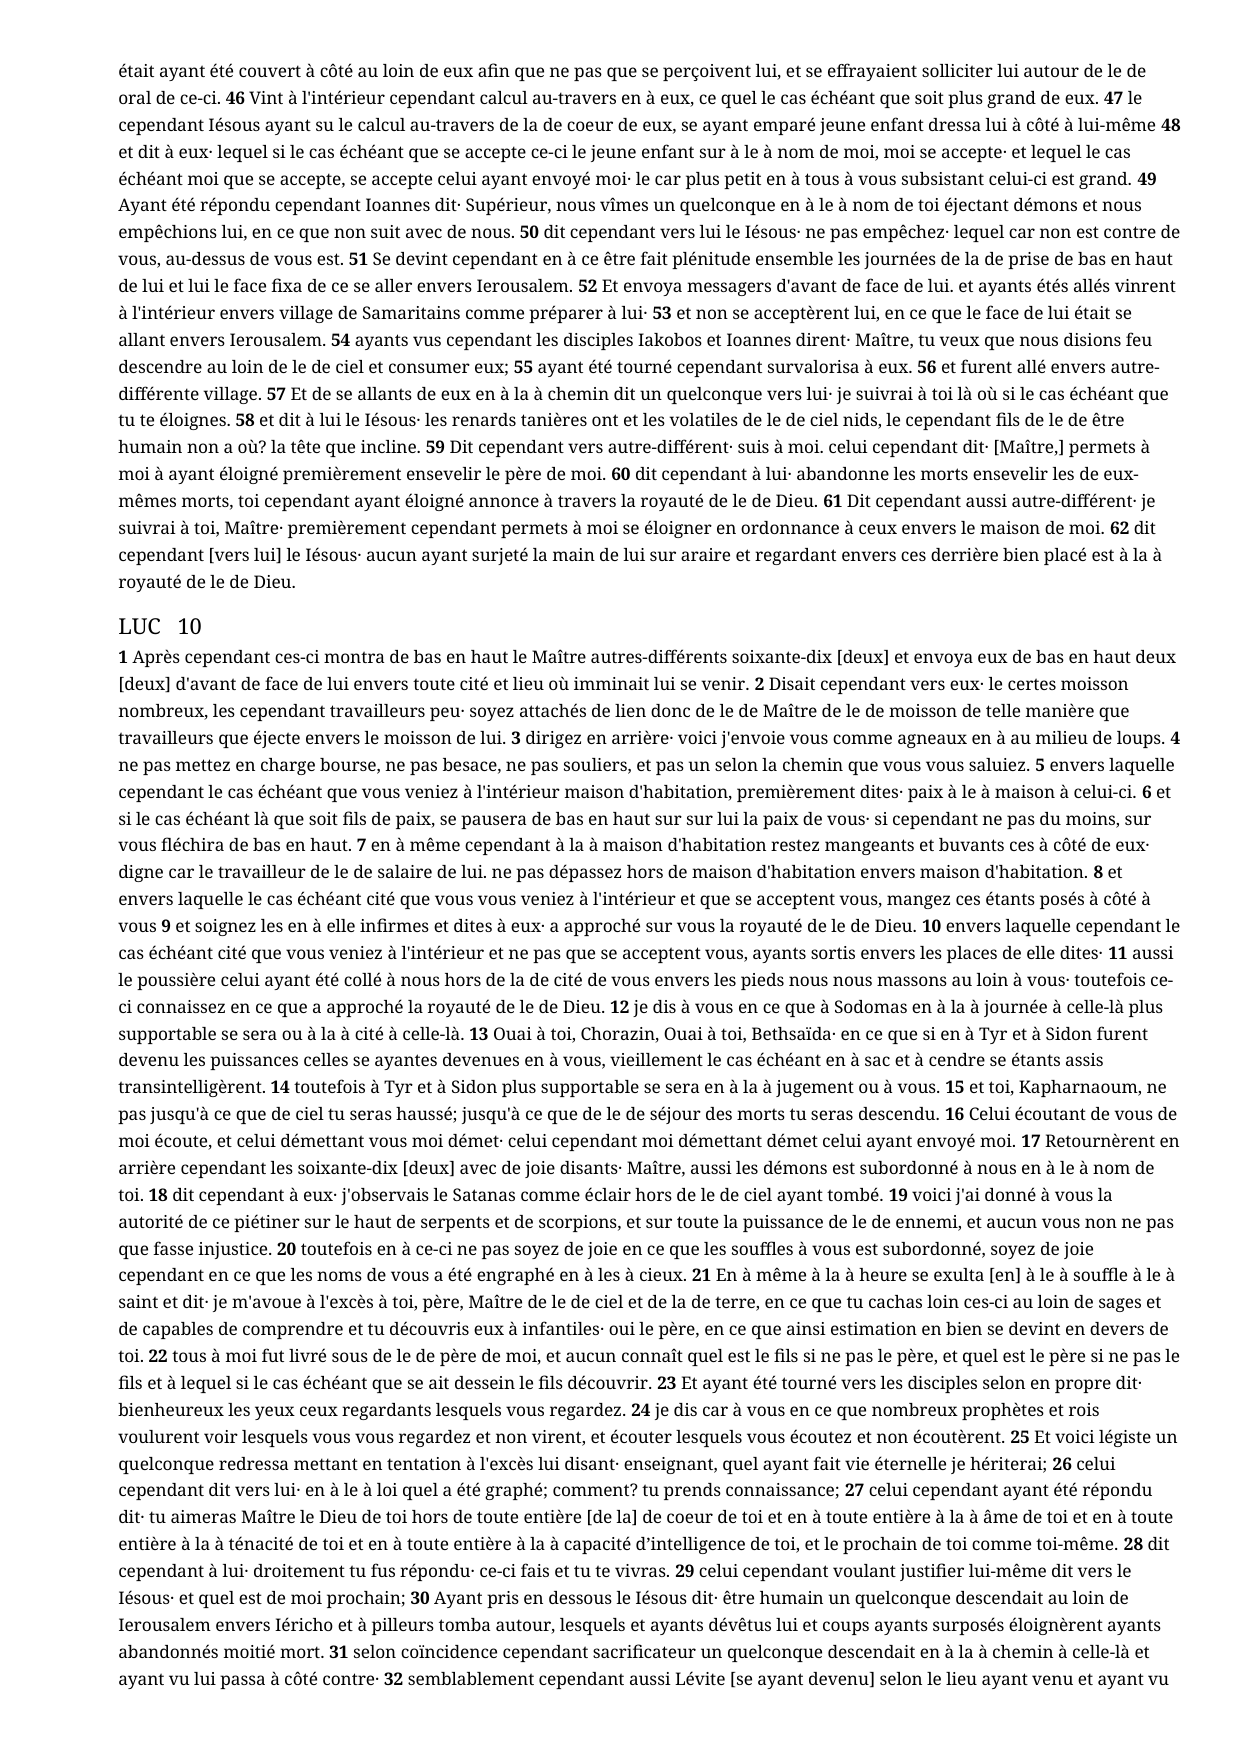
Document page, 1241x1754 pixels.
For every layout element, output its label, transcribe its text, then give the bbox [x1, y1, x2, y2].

text 1 Après cependant ces-ci montra de bas en haut le Maître autres-différents soixante-dix [deux] et envoya eux de bas en haut deux [deux] d'avant de face de lui envers toute cité et lieu où imminait lui se venir. 2 Disait cependant vers eux· le certes moisson nombreux, les cependant travailleurs peu· soyez attachés de lien donc de le de Maître de le de moisson de telle manière que travailleurs que éjecte envers le moisson de lui. 3 dirigez en arrière· voici j'envoie vous comme agneaux en à au milieu de loups. 4 ne pas mettez en charge bourse, ne pas besace, ne pas souliers, et pas un selon la chemin que vous vous saluiez. 5 envers laquelle cependant le cas échéant que vous veniez à l'intérieur maison d'habitation, premièrement dites· paix à le à maison à celui-ci. 6 et si le cas échéant là que soit fils de paix, se pausera de bas en haut sur sur lui la paix de vous· si cependant ne pas du moins, sur vous fléchira de bas en haut. 7 en à même cependant à la à maison d'habitation restez mangeants et buvants ces à côté de eux· digne car le travailleur de le de salaire de lui. ne pas dépassez hors de maison d'habitation envers maison d'habitation. 8 et envers laquelle le cas échéant cité que vous vous veniez à l'intérieur et que se acceptent vous, mangez ces étants posés à côté à vous 9 et soignez les en à elle infirmes et dites à eux· a approché sur vous la royauté de le de Dieu. 10 envers laquelle cependant le cas échéant cité que vous veniez à l'intérieur et ne pas que se acceptent vous, ayants sortis envers les places de elle dites· 11 aussi le poussière celui ayant été collé à nous hors de la de cité de vous envers les pieds nous nous massons au loin à vous· toutefois ce-ci connaissez en ce que a approché la royauté de le de Dieu. 12 je dis à vous en ce que à Sodomas en à la à journée à celle-là plus supportable se sera ou à la à cité à celle-là. 13 Ouai à toi, Chorazin, Ouai à toi, Bethsaïda· en ce que si en à Tyr et à Sidon furent devenu les puissances celles se ayantes devenues en à vous, vieillement le cas échéant en à sac et à cendre se étants assis transintelligèrent. 14 toutefois à Tyr et à Sidon plus supportable se sera en à la à jugement ou à vous. 15 et toi, Kapharnaoum, ne pas jusqu'à ce que de ciel tu seras haussé; jusqu'à ce que de le de séjour des morts tu seras descendu. 16 Celui écoutant de vous de moi écoute, et celui démettant vous moi démet· celui cependant moi démettant démet celui ayant envoyé moi. 17 Retournèrent en arrière cependant les soixante-dix [deux] avec de joie disants· Maître, aussi les démons est subordonné à nous en à le à nom de toi. 18 dit cependant à eux· j'observais le Satanas comme éclair hors de le de ciel ayant tombé. 19 voici j'ai donné à vous la autorité de ce piétiner sur le haut de serpents et de scorpions, et sur toute la puissance de le de ennemi, et aucun vous non ne pas que fasse injustice. 20 toutefois en à ce-ci ne pas soyez de joie en ce que les souffles à vous est subordonné, soyez de joie cependant en ce que les noms de vous a été engraphé en à les à cieux. 21 En à même à la à heure se exulta [en] à le à souffle à le à saint et dit· je m'avoue à l'excès à toi, père, Maître de le de ciel et de la de terre, en ce que tu cachas loin ces-ci au loin de sages et de capables de comprendre et tu découvris eux à infantiles· oui le père, en ce que ainsi estimation en bien se devint en devers de toi. 22 tous à moi fut livré sous de le de père de moi, et aucun connaît quel est le fils si ne pas le père, et quel est le père si ne pas le fils et à lequel si le cas échéant que se ait dessein le fils découvrir. 23 Et ayant été tourné vers les disciples selon en propre dit· bienheureux les yeux ceux regardants lesquels vous regardez. 24 je dis car à vous en ce que nombreux prophètes et rois voulurent voir lesquels vous vous regardez et non virent, et écouter lesquels vous écoutez et non écoutèrent. 25 Et voici légiste un quelconque redressa mettant en tentation à l'excès lui disant· enseignant, quel ayant fait vie éternelle je hériterai; 26 celui cependant dit vers lui· en à le à loi quel a été graphé; comment? tu prends connaissance; 27 celui cependant ayant été répondu dit· tu aimeras Maître le Dieu de toi hors de toute entière [de la] de coeur de toi et en à toute entière à la à âme de toi et en à toute entière à la à ténacité de toi et en à toute entière à la à capacité d’intelligence de toi, et le prochain de toi comme toi-même. 28 dit cependant à lui· droitement tu fus répondu· ce-ci fais et tu te vivras. 29 celui cependant voulant justifier lui-même dit vers le Iésous· et quel est de moi prochain; 30 Ayant pris en dessous le Iésous dit· être humain un quelconque descendait au loin de Ierousalem envers Iéricho et à pilleurs tomba autour, lesquels et ayants dévêtus lui et coups ayants surposés éloignèrent ayants abandonnés moitié mort. 31 selon coïncidence cependant sacrificateur un quelconque descendait en à la à chemin à celle-là et ayant vu lui passa à côté contre· 32 semblablement cependant aussi Lévite [se ayant devenu] selon le lieu ayant venu et ayant vu [118, 645, 1181, 1690]
text était ayant été couvert à côté au loin de eux afin que ne pas que se perçoivent lui, et se effrayaient solliciter lui autour de le de oral de ce-ci. 46 Vint à l'intérieur cependant calcul au-travers en à eux, ce quel le cas échéant que soit plus grand de eux. 47 le cependant Iésous ayant su le calcul au-travers de la de coeur de eux, se ayant emparé jeune enfant dressa lui à côté à lui-même 48 et dit à eux· lequel si le cas échéant que se accepte ce-ci le jeune enfant sur à le à nom de moi, moi se accepte· et lequel le cas échéant moi que se accepte, se accepte celui ayant envoyé moi· le car plus petit en à tous à vous subsistant celui-ci est grand. 49 Ayant été répondu cependant Ioannes dit· Supérieur, nous vîmes un quelconque en à le à nom de toi éjectant démons et nous empêchions lui, en ce que non suit avec de nous. 50 dit cependant vers lui le Iésous· ne pas empêchez· lequel car non est contre de vous, au-dessus de vous est. 51 Se devint cependant en à ce être fait plénitude ensemble les journées de la de prise de bas en haut de lui et lui le face fixa de ce se aller envers Ierousalem. 52 Et envoya messagers d'avant de face de lui. et ayants étés allés vinrent à l'intérieur envers village de Samaritains comme préparer à lui· 53 et non se acceptèrent lui, en ce que le face de lui était se allant envers Ierousalem. 54 ayants vus cependant les disciples Iakobos et Ioannes dirent· Maître, tu veux que nous disions feu descendre au loin de le de ciel et consumer eux; 55 ayant été tourné cependant survalorisa à eux. 56 et furent allé envers autre-différente village. 57 Et de se allants de eux en à la à chemin dit un quelconque vers lui· je suivrai à toi là où si le cas échéant que tu te éloignes. 58 et dit à lui le Iésous· les renards tanières ont et les volatiles de le de ciel nids, le cependant fils de le de être humain non a où? la tête que incline. 59 Dit cependant vers autre-différent· suis à moi. celui cependant dit· [Maître,] permets à moi à ayant éloigné premièrement ensevelir le père de moi. 60 dit cependant à lui· abandonne les morts ensevelir les de eux-mêmes morts, toi cependant ayant éloigné annonce à travers la royauté de le de Dieu. 61 Dit cependant aussi autre-différent· je suivrai à toi, Maître· premièrement cependant permets à moi se éloigner en ordonnance à ceux envers le maison de moi. 62 dit cependant [vers lui] le Iésous· aucun ayant surjeté la main de lui sur araire et regardant envers ces derrière bien placé est à la à royauté de le de Dieu. [118, 59, 1181, 593]
text LUC 10 [118, 611, 1181, 641]
